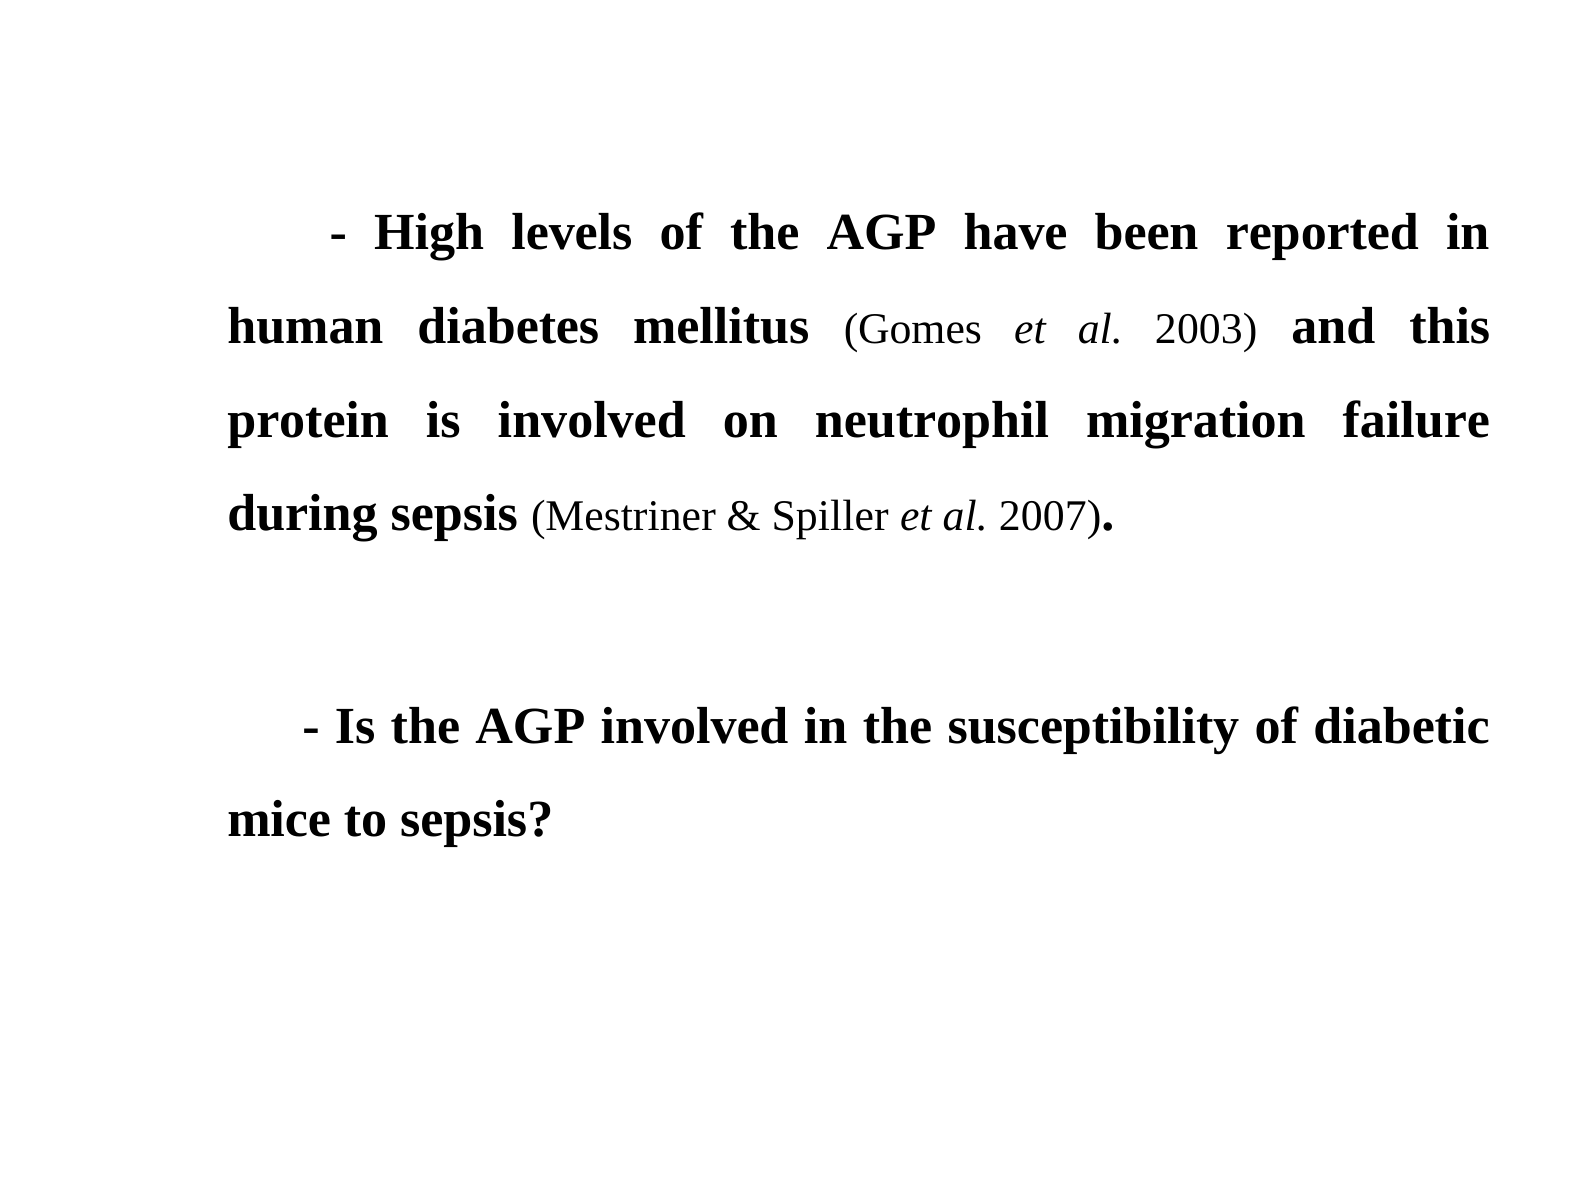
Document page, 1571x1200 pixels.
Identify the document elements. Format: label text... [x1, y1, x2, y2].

list - High levels of the AGP have been reported in human diabetes mellitus (Gomes et al. 2003) and this protein is involved on neutrophil migration failure during sepsis (Mestriner & Spiller et al. 2007). - Is the AGP involved in the susceptibility of diabetic mice to sepsis? [92, 158, 1507, 983]
